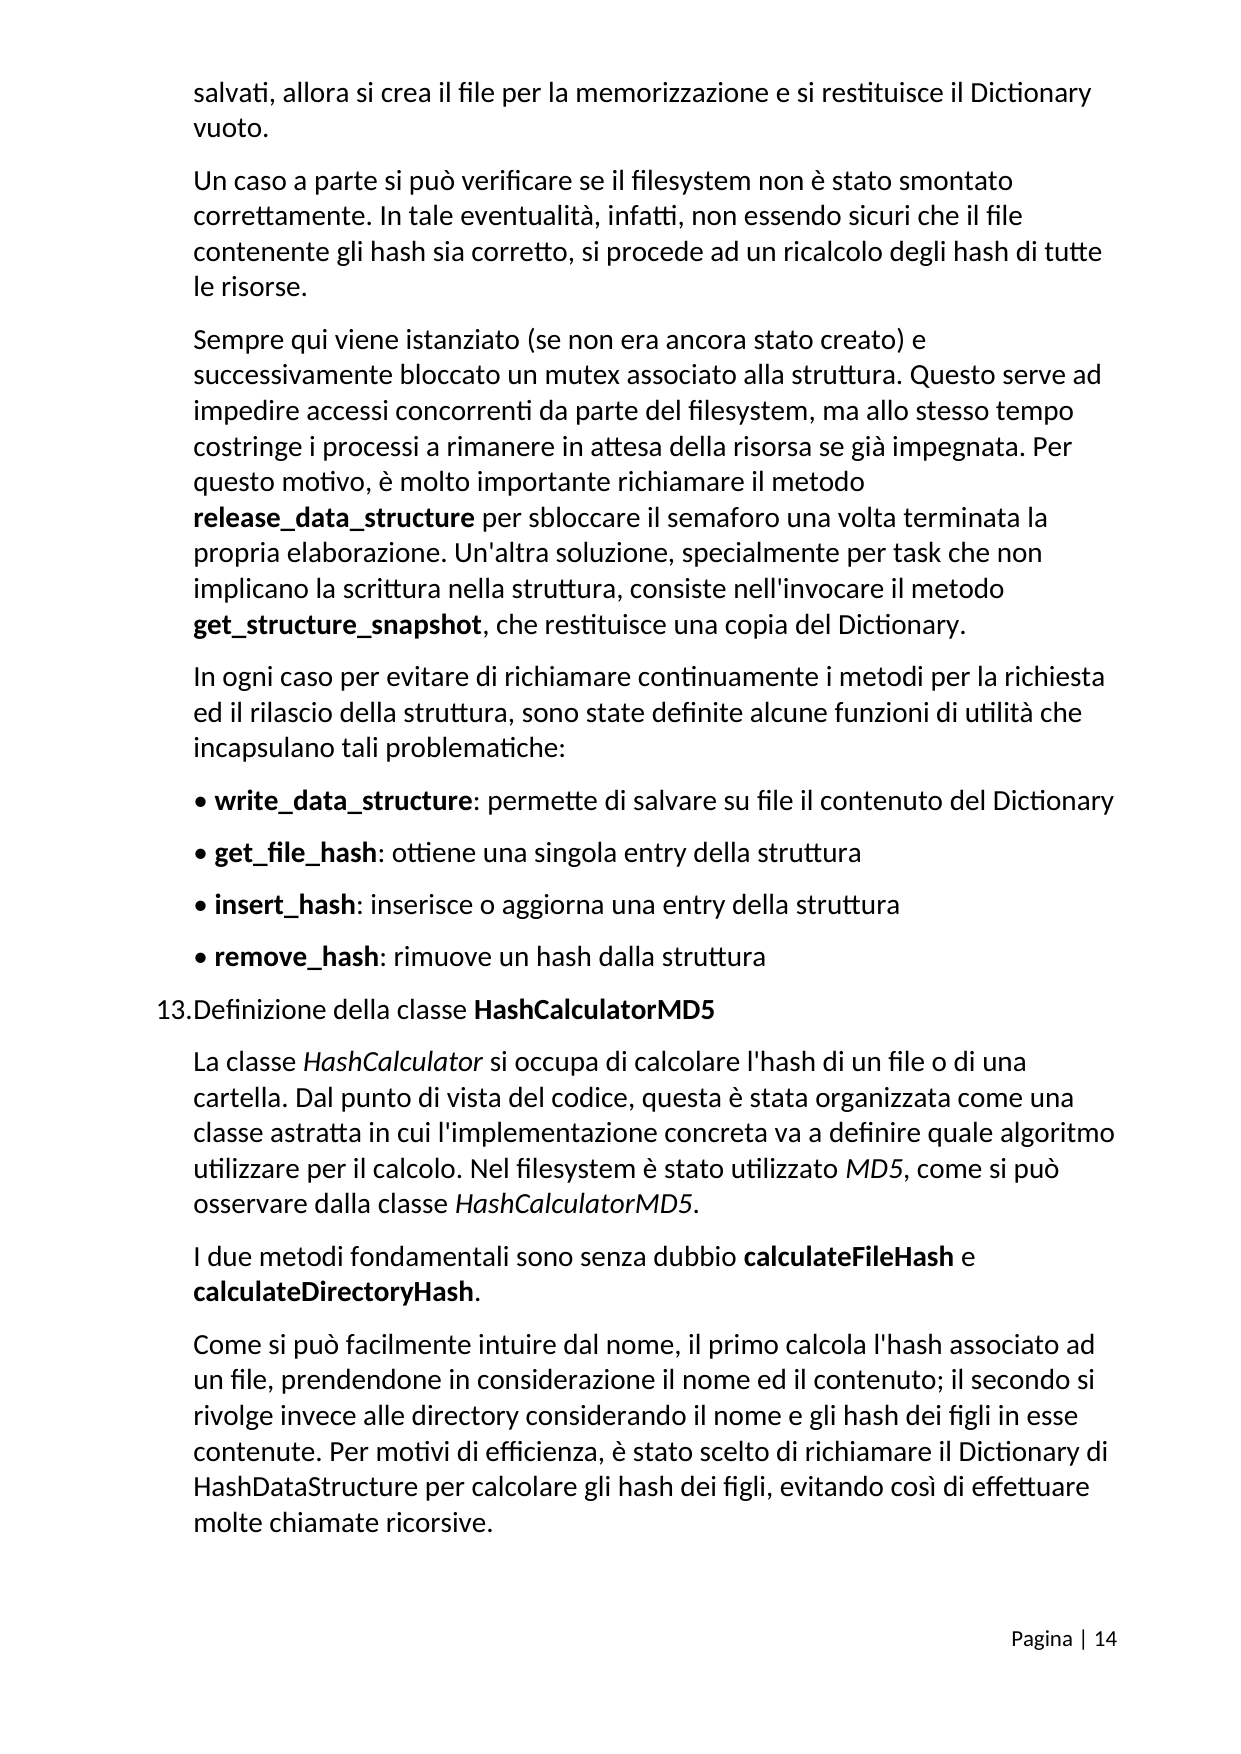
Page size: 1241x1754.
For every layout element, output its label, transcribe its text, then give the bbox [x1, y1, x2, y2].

list • remove_hash: rimuove un hash dalla struttura [193, 938, 1122, 974]
list Come si può facilmente intuire dal nome, il primo calcola l'hash associato ad un file, prendendone in considerazione il nome ed il contenuto; il secondo si rivolge invece alle directory considerando il nome e gli hash dei figli in esse contenute. Per motivi di efficienza, è stato scelto di richiamare il Dictionary di HashDataStructure per calcolare gli hash dei figli, evitando così di effettuare molte chiamate ricorsive. [193, 1326, 1122, 1539]
list Definizione della classe HashCalculatorMD5 [156, 991, 1122, 1026]
list • write_data_structure: permette di salvare su file il contenuto del Dictionary [193, 782, 1122, 817]
list • get_file_hash: ottiene una singola entry della struttura [193, 834, 1122, 869]
list salvati, allora si crea il file per la memorizzazione e si restituisce il Dictionary vuoto. [193, 74, 1122, 145]
list La classe HashCalculator si occupa di calcolare l'hash di un file o di una cartella. Dal punto di vista del codice, questa è stata organizzata come una classe astratta in cui l'implementazione concreta va a definire quale algoritmo utilizzare per il calcolo. Nel filesystem è stato utilizzato MD5, come si può osservare dalla classe HashCalculatorMD5. [193, 1043, 1122, 1221]
list I due metodi fondamentali sono senza dubbio calculateFileHash e calculateDirectoryHash. [193, 1238, 1122, 1309]
list In ogni caso per evitare di richiamare continuamente i metodi per la richiesta ed il rilascio della struttura, sono state definite alcune funzioni di utilità che incapsulano tali problematiche: [193, 658, 1122, 765]
list Un caso a parte si può verificare se il filesystem non è stato smontato correttamente. In tale eventualità, infatti, non essendo sicuri che il file contenente gli hash sia corretto, si procede ad un ricalcolo degli hash di tutte le risorse. [193, 162, 1122, 304]
list Sempre qui viene istanziato (se non era ancora stato creato) e successivamente bloccato un mutex associato alla struttura. Questo serve ad impedire accessi concorrenti da parte del filesystem, ma allo stesso tempo costringe i processi a rimanere in attesa della risorsa se già impegnata. Per questo motivo, è molto importante richiamare il metodo release_data_structure per sbloccare il semaforo una volta terminata la propria elaborazione. Un'altra soluzione, specialmente per task che non implicano la scrittura nella struttura, consiste nell'invocare il metodo get_structure_snapshot, che restituisce una copia del Dictionary. [193, 321, 1122, 641]
list • insert_hash: inserisce o aggiorna una entry della struttura [193, 886, 1122, 922]
